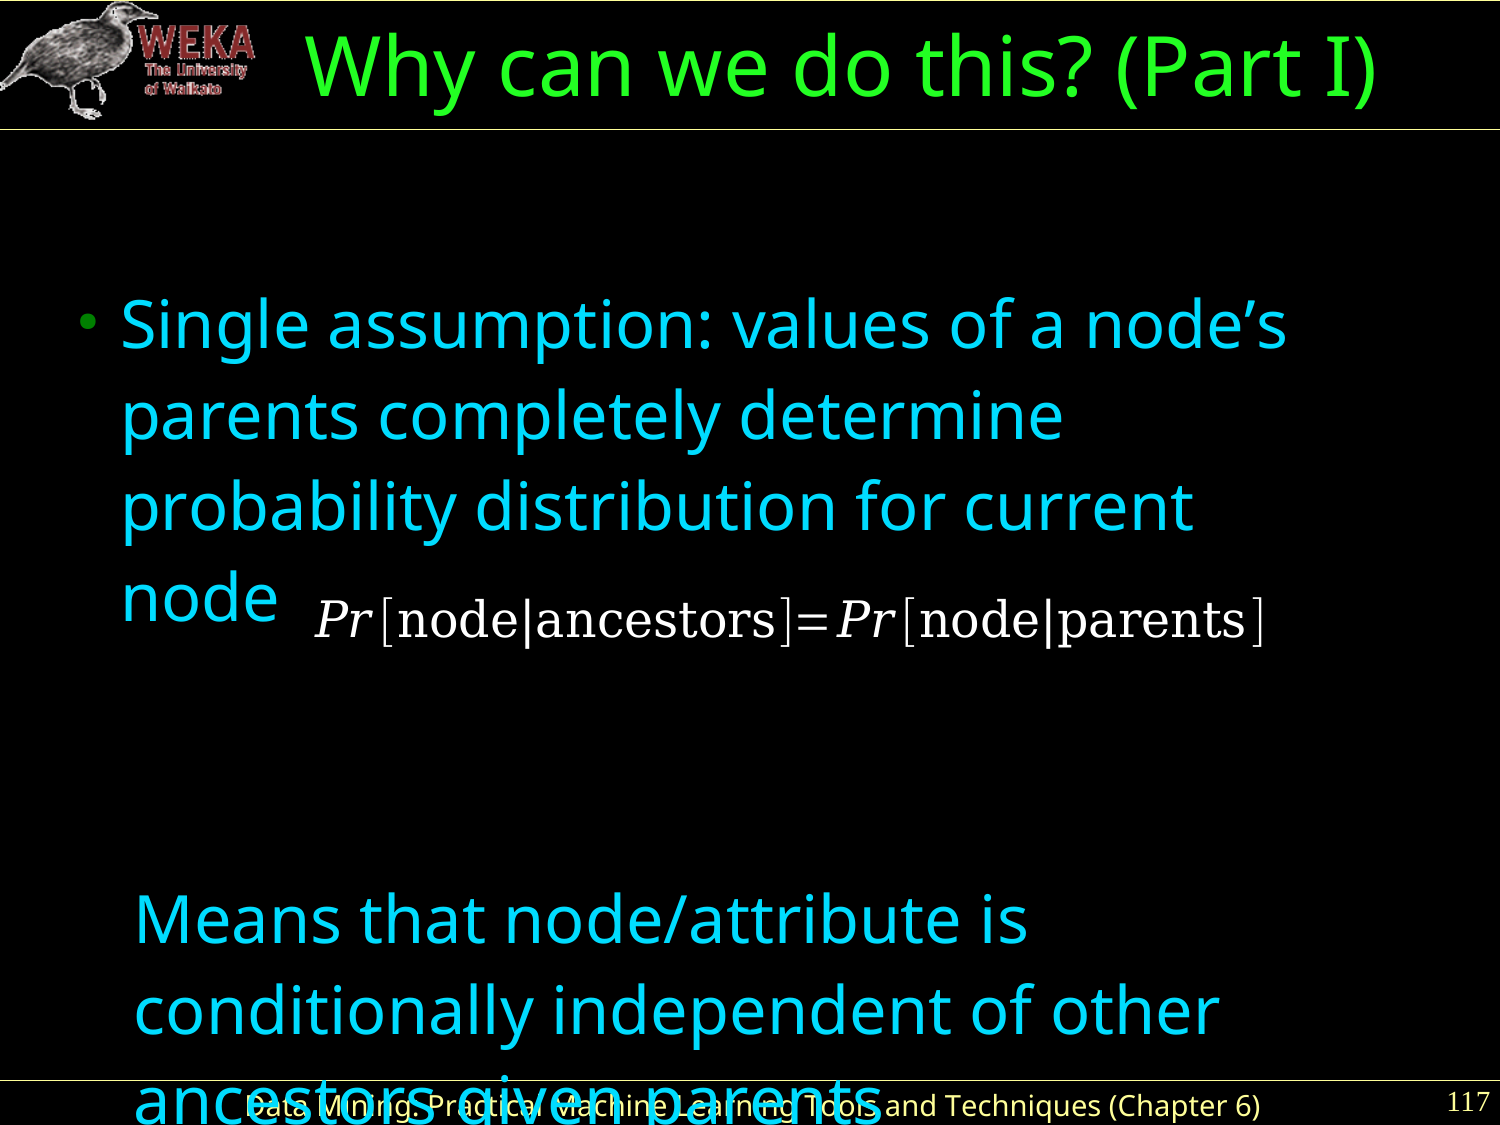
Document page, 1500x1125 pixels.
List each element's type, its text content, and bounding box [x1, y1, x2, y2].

text_box Single assumption: values of a node’s parents completely determine probability distribution for current node Means that node/attribute is conditionally independent of other ancestors given parents [62, 269, 1388, 945]
picture [0, 1, 266, 129]
title Why can we do this? (Part I) [289, 0, 1500, 159]
chart [306, 590, 1270, 650]
